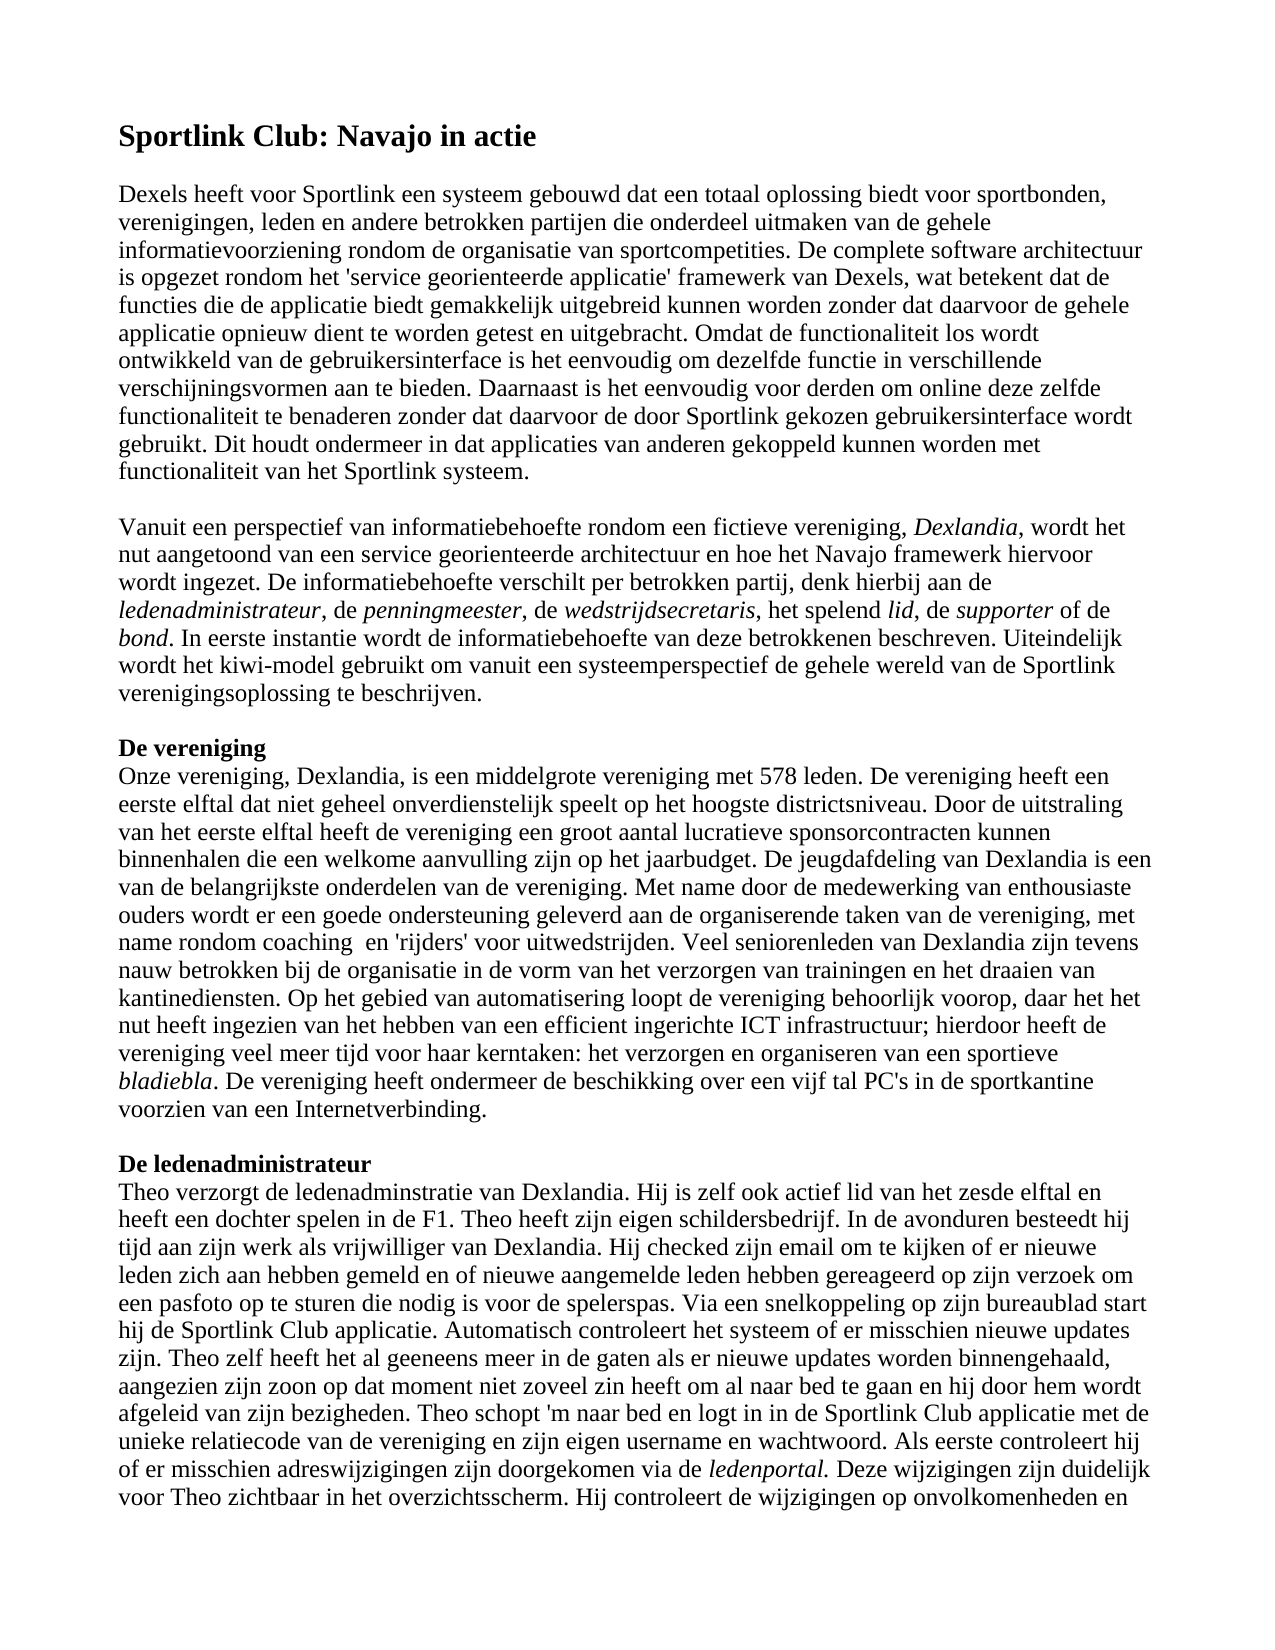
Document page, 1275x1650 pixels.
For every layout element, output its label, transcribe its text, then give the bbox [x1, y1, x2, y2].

text Theo verzorgt de ledenadminstratie van Dexlandia. Hij is zelf ook actief lid van het zesde elftal en heeft een dochter spelen in de F1. Theo heeft zijn eigen schildersbedrijf. In de avonduren besteedt hij tijd aan zijn werk als vrijwilliger van Dexlandia. Hij checked zijn email om te kijken of er nieuwe leden zich aan hebben gemeld en of nieuwe aangemelde leden hebben gereageerd op zijn verzoek om een pasfoto op te sturen die nodig is voor de spelerspas. Via een snelkoppeling op zijn bureaublad start hij de Sportlink Club applicatie. Automatisch controleert het systeem of er misschien nieuwe updates zijn. Theo zelf heeft het al geeneens meer in de gaten als er nieuwe updates worden binnengehaald, aangezien zijn zoon op dat moment niet zoveel zin heeft om al naar bed te gaan en hij door hem wordt afgeleid van zijn bezigheden. Theo schopt 'm naar bed en logt in in de Sportlink Club applicatie met de unieke relatiecode van de vereniging en zijn eigen username en wachtwoord. Als eerste controleert hij of er misschien adreswijzigingen zijn doorgekomen via de ledenportal. Deze wijzigingen zijn duidelijk voor Theo zichtbaar in het overzichtsscherm. Hij controleert de wijzigingen op onvolkomenheden en [118, 1178, 1157, 1510]
text Dexels heeft voor Sportlink een systeem gebouwd dat een totaal oplossing biedt voor sportbonden, verenigingen, leden en andere betrokken partijen die onderdeel uitmaken van de gehele informatievoorziening rondom de organisatie van sportcompetities. De complete software architectuur is opgezet rondom het 'service georienteerde applicatie' framewerk van Dexels, wat betekent dat de functies die de applicatie biedt gemakkelijk uitgebreid kunnen worden zonder dat daarvoor de gehele applicatie opnieuw dient te worden getest en uitgebracht. Omdat de functionaliteit los wordt ontwikkeld van de gebruikersinterface is het eenvoudig om dezelfde functie in verschillende verschijningsvormen aan te bieden. Daarnaast is het eenvoudig voor derden om online deze zelfde functionaliteit te benaderen zonder dat daarvoor de door Sportlink gekozen gebruikersinterface wordt gebruikt. Dit houdt ondermeer in dat applicaties van anderen gekoppeld kunnen worden met functionaliteit van het Sportlink systeem. [118, 180, 1157, 485]
text De ledenadministrateur [118, 1150, 1157, 1178]
text Sportlink Club: Navajo in actie [118, 118, 1157, 153]
text De vereniging [118, 734, 1157, 762]
text Onze vereniging, Dexlandia, is een middelgrote vereniging met 578 leden. De vereniging heeft een eerste elftal dat niet geheel onverdienstelijk speelt op het hoogste districtsniveau. Door de uitstraling van het eerste elftal heeft de vereniging een groot aantal lucratieve sponsorcontracten kunnen binnenhalen die een welkome aanvulling zijn op het jaarbudget. De jeugdafdeling van Dexlandia is een van de belangrijkste onderdelen van de vereniging. Met name door de medewerking van enthousiaste ouders wordt er een goede ondersteuning geleverd aan de organiserende taken van de vereniging, met name rondom coaching en 'rijders' voor uitwedstrijden. Veel seniorenleden van Dexlandia zijn tevens nauw betrokken bij de organisatie in de vorm van het verzorgen van trainingen en het draaien van kantinediensten. Op het gebied van automatisering loopt de vereniging behoorlijk voorop, daar het het nut heeft ingezien van het hebben van een efficient ingerichte ICT infrastructuur; hierdoor heeft de vereniging veel meer tijd voor haar kerntaken: het verzorgen en organiseren van een sportieve bladiebla. De vereniging heeft ondermeer de beschikking over een vijf tal PC's in de sportkantine voorzien van een Internetverbinding. [118, 762, 1157, 1122]
text Vanuit een perspectief van informatiebehoefte rondom een fictieve vereniging, Dexlandia, wordt het nut aangetoond van een service georienteerde architectuur en hoe het Navajo framewerk hiervoor wordt ingezet. De informatiebehoefte verschilt per betrokken partij, denk hierbij aan de ledenadministrateur, de penningmeester, de wedstrijdsecretaris, het spelend lid, de supporter of de bond. In eerste instantie wordt de informatiebehoefte van deze betrokkenen beschreven. Uiteindelijk wordt het kiwi-model gebruikt om vanuit een systeemperspectief de gehele wereld van de Sportlink verenigingsoplossing te beschrijven. [118, 513, 1157, 707]
